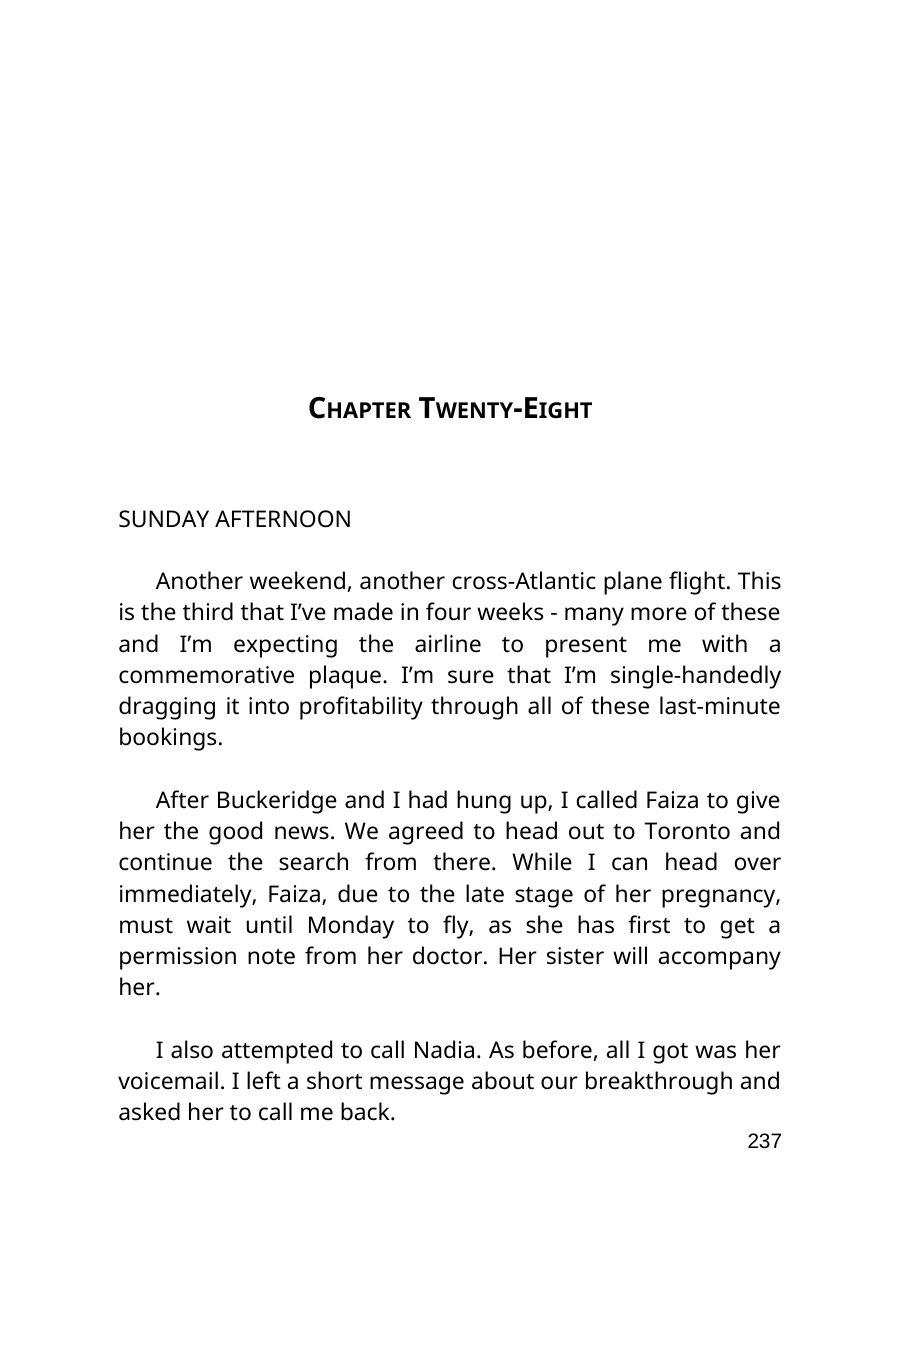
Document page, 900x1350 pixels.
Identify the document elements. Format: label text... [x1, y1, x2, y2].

text After Buckeridge and I had hung up, I called Faiza to give her the good news. We agreed to head out to Toronto and continue the search from there. While I can head over immediately, Faiza, due to the late stage of her pregnancy, must wait until Monday to fly, as she has first to get a permission note from her doctor. Her sister will accompany her. [118, 784, 782, 1002]
text CHAPTER TWENTY-EIGHT [118, 388, 782, 427]
text SUNDAY AFTERNOON [118, 502, 782, 534]
text I also attempted to call Nadia. As before, all I got was her voicemail. I left a short message about our breakthrough and asked her to call me back. [118, 1034, 782, 1127]
text Another weekend, another cross-Atlantic plane flight. This is the third that I’ve made in four weeks - many more of these and I’m expecting the airline to present me with a commemorative plaque. I’m sure that I’m single-handedly dragging it into profitability through all of these last-minute bookings. [118, 565, 782, 752]
